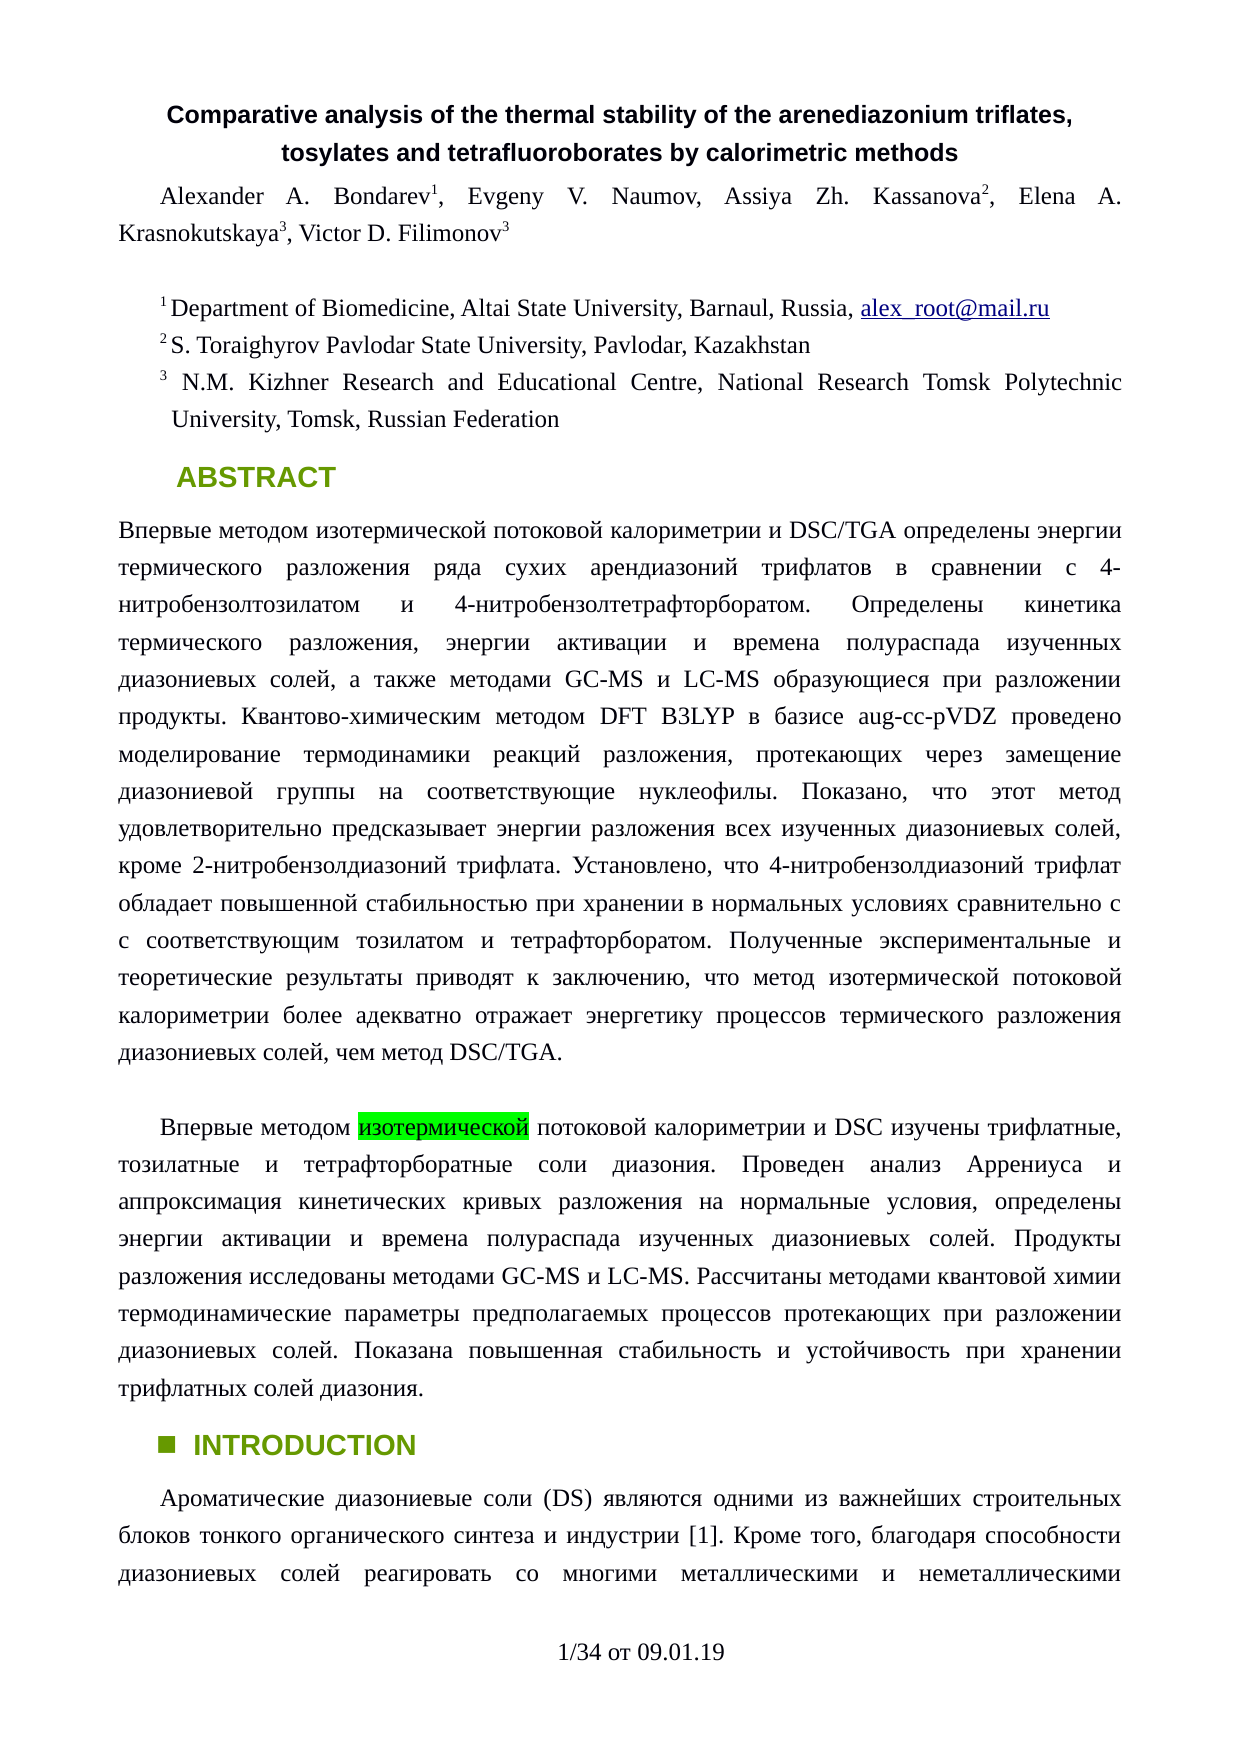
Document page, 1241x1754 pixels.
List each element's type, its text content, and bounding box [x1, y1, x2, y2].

text Alexander A. Bondarev1, Evgeny V. Naumov, Assiya Zh. Kassanova2, Elena A. Krasnokutskaya3, Victor D. Filimonov3 [118, 181, 1122, 247]
subtitle Introduction [156, 1428, 1122, 1461]
text 2 S. Toraighyrov Pavlodar State University, Pavlodar, Kazakhstan [118, 330, 1122, 359]
text 3 N.M. Kizhner Research and Educational Centre, National Research Tomsk Polytechnic University, Tomsk, Russian Federation [159, 367, 1122, 433]
text 1 Department of Biomedicine, Altai State University, Barnaul, Russia, alex_root@mail.ru [118, 293, 1122, 321]
list Впервые методом изотермической потоковой калориметрии и DSC изучены трифлатные, тозилатные и тетрафторборатные соли диазония. Проведен анализ Аррениуса и аппроксимация кинетических кривых разложения на нормальные условия, определены энергии активации и времена полураспада изученных диазониевых солей. Продукты разложения исследованы методами GC-MS и LC-MS. Рассчитаны методами квантовой химии термодинамические параметры предполагаемых процессов протекающих при разложении диазониевых солей. Показана повышенная стабильность и устойчивость при хранении трифлатных солей диазония. [118, 1112, 1122, 1401]
list Ароматические диазониевые соли (DS) являются одними из важнейших строительных блоков тонкого органического синтеза и индустрии [1]. Кроме того, благодаря способности диазониевых солей реагировать со многими металлическими и неметаллическими [118, 1483, 1122, 1587]
text Впервые методом изотермической потоковой калориметрии и DSC/TGA определены энергии термического разложения ряда сухих арендиазоний трифлатов в сравнении с 4-нитробензолтозилатом и 4-нитробензолтетрафторборатом. Определены кинетика термического разложения, энергии активации и времена полураспада изученных диазониевых солей, а также методами GC-MS и LC-MS образующиеся при разложении продукты. Квантово-химическим методом DFT B3LYP в базисе aug-cc-pVDZ проведено моделирование термодинамики реакций разложения, протекающих через замещение диазониевой группы на соответствующие нуклеофилы. Показано, что этот метод удовлетворительно предсказывает энергии разложения всех изученных диазониевых солей, кроме 2-нитробензолдиазоний трифлата. Установлено, что 4-нитробензолдиазоний трифлат обладает повышенной стабильностью при хранении в нормальных условиях сравнительно с с соответствующим тозилатом и тетрафторборатом. Полученные экспериментальные и теоретические результаты приводят к заключению, что метод изотермической потоковой калориметрии более адекватно отражает энергетику процессов термического разложения диазониевых солей, чем метод DSC/TGA. [118, 515, 1122, 1066]
subtitle Abstract [118, 459, 1122, 493]
subtitle Comparative analysis of the thermal stability of the arenediazonium triflates, tosylates and tetrafluoroborates by calorimetric methods [118, 100, 1122, 166]
